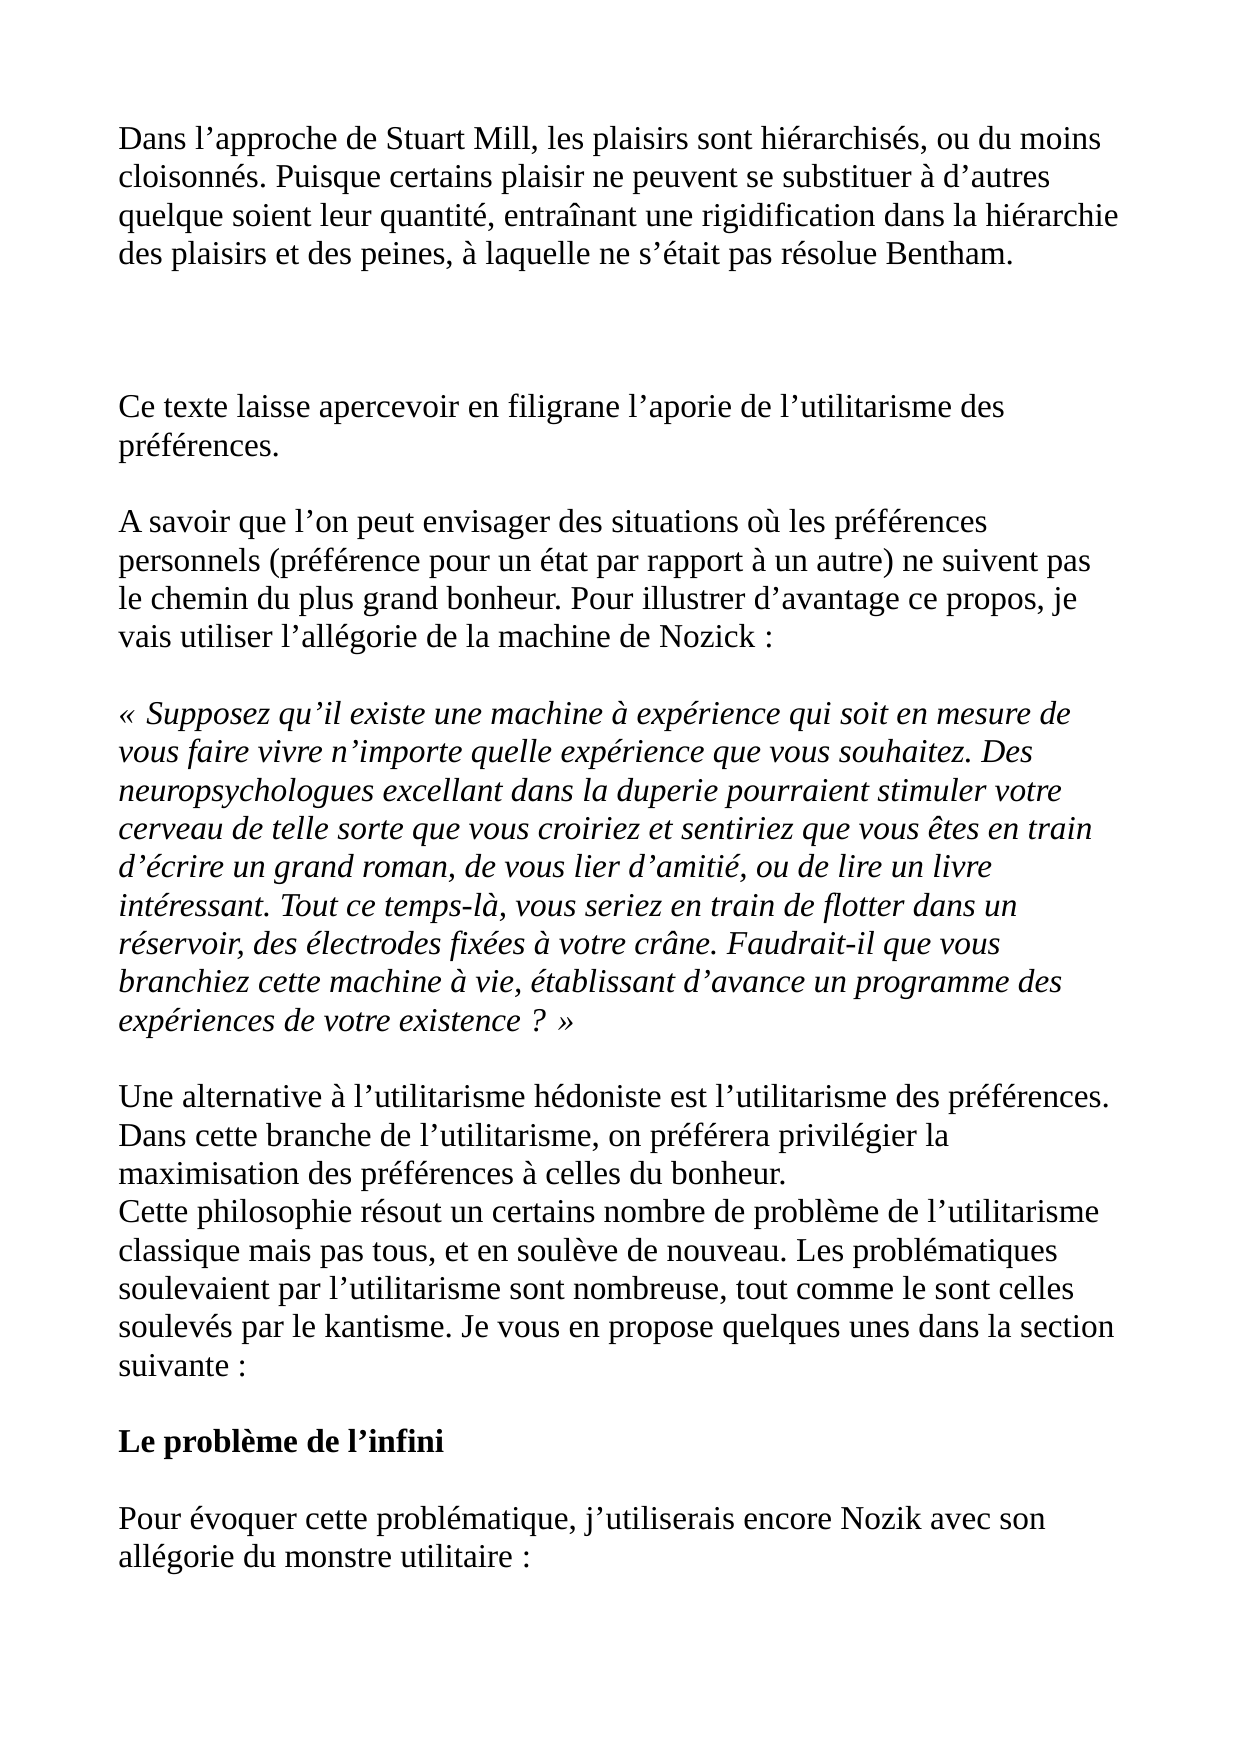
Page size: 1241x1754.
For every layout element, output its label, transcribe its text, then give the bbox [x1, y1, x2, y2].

text Dans l’approche de Stuart Mill, les plaisirs sont hiérarchisés, ou du moins cloisonnés. Puisque certains plaisir ne peuvent se substituer à d’autres quelque soient leur quantité, entraînant une rigidification dans la hiérarchie des plaisirs et des peines, à laquelle ne s’était pas résolue Bentham. [118, 118, 1122, 271]
text Cette philosophie résout un certains nombre de problème de l’utilitarisme classique mais pas tous, et en soulève de nouveau. Les problématiques soulevaient par l’utilitarisme sont nombreuse, tout comme le sont celles soulevés par le kantisme. Je vous en propose quelques unes dans la section suivante : [118, 1191, 1122, 1383]
text Dans cette branche de l’utilitarisme, on préférera privilégier la maximisation des préférences à celles du bonheur. [118, 1115, 1122, 1191]
text Une alternative à l’utilitarisme hédoniste est l’utilitarisme des préférences. [118, 1076, 1122, 1115]
text « Supposez qu’il existe une machine à expérience qui soit en mesure de vous faire vivre n’importe quelle expérience que vous souhaitez. Des neuropsychologues excellant dans la duperie pourraient stimuler votre cerveau de telle sorte que vous croiriez et sentiriez que vous êtes en train d’écrire un grand roman, de vous lier d’amitié, ou de lire un livre intéressant. Tout ce temps-là, vous seriez en train de flotter dans un réservoir, des électrodes fixées à votre crâne. Faudrait-il que vous branchiez cette machine à vie, établissant d’avance un programme des expériences de votre existence ? » [118, 693, 1122, 1038]
text Ce texte laisse apercevoir en filigrane l’aporie de l’utilitarisme des préférences. [118, 386, 1122, 463]
text A savoir que l’on peut envisager des situations où les préférences personnels (préférence pour un état par rapport à un autre) ne suivent pas le chemin du plus grand bonheur. Pour illustrer d’avantage ce propos, je vais utiliser l’allégorie de la machine de Nozick : [118, 501, 1122, 655]
text Pour évoquer cette problématique, j’utiliserais encore Nozik avec son allégorie du monstre utilitaire : [118, 1498, 1122, 1575]
text Le problème de l’infini [118, 1421, 1122, 1460]
